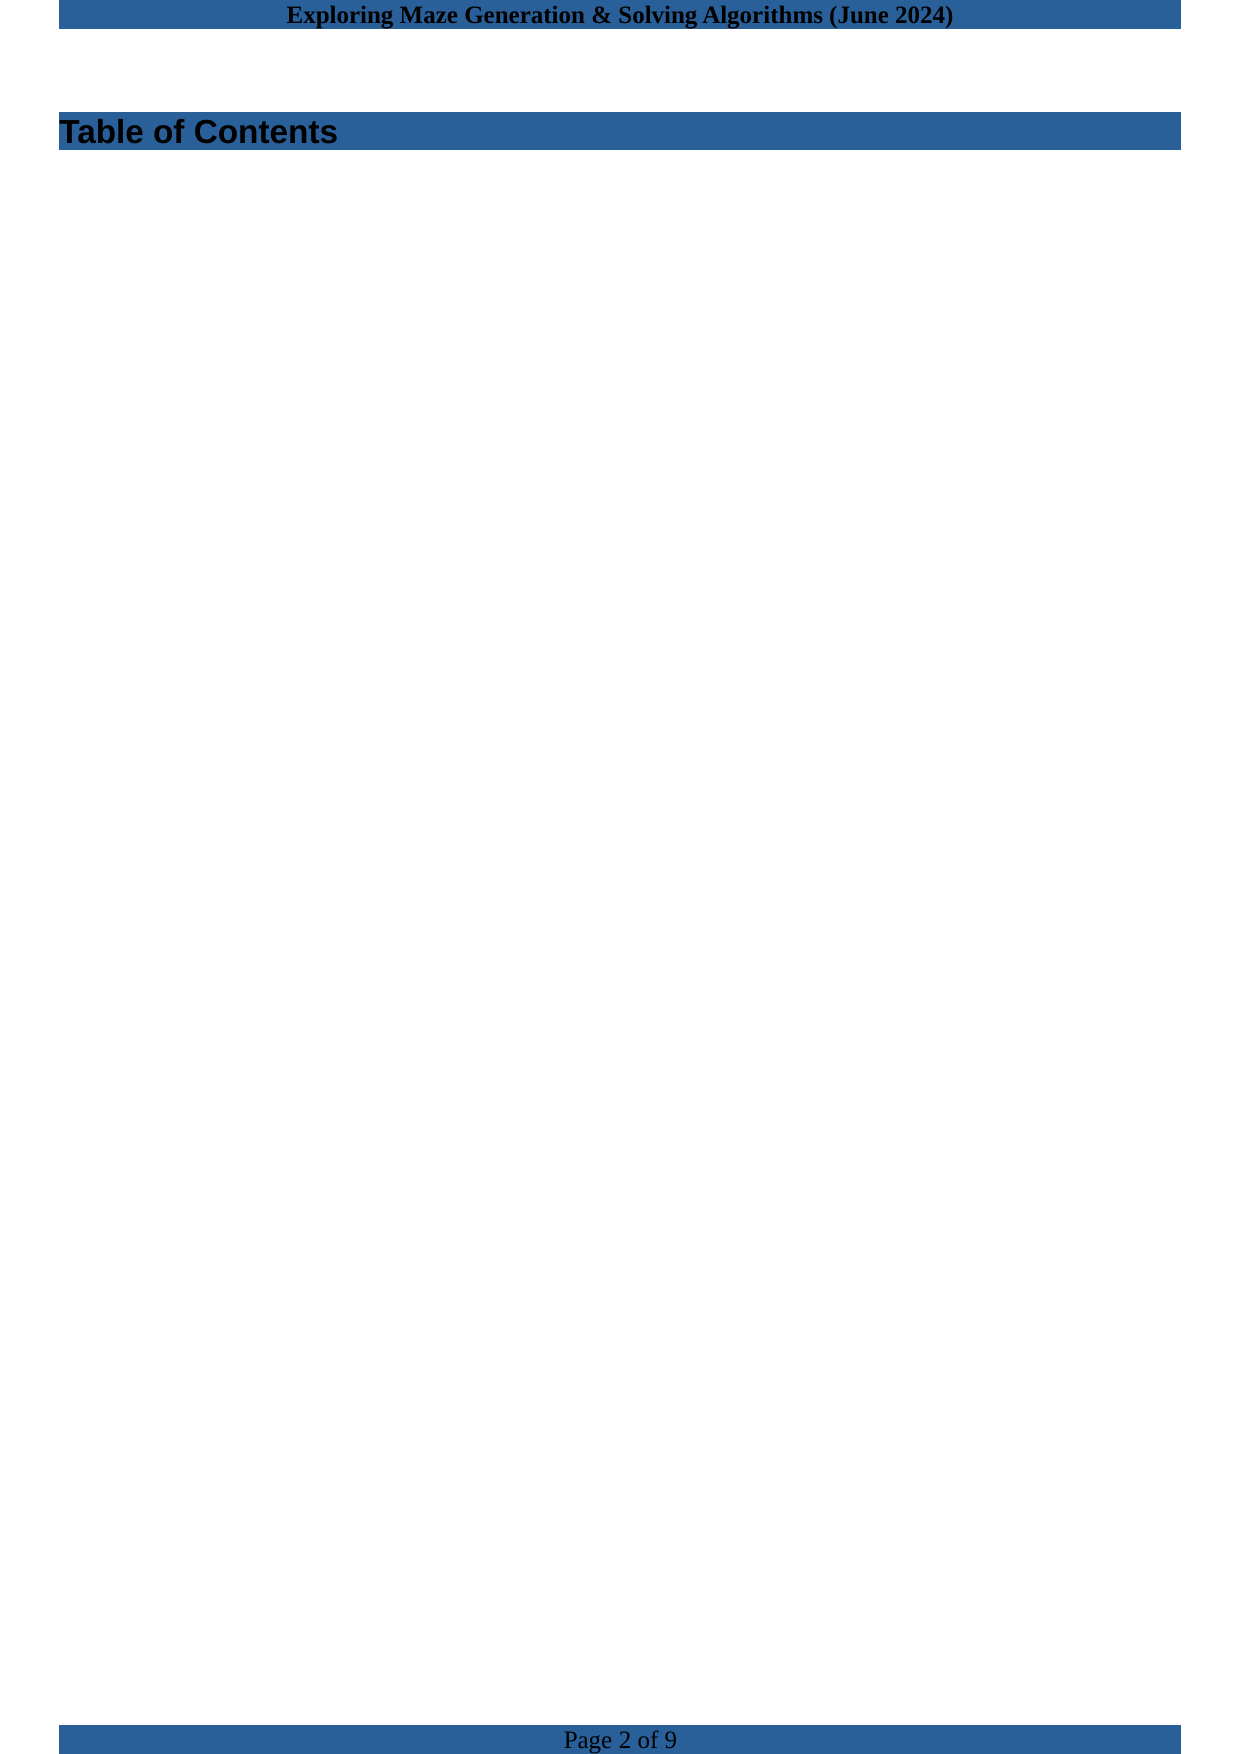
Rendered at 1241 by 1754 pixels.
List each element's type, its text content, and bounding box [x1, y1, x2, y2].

subtitle Table of Contents [59, 112, 1181, 150]
